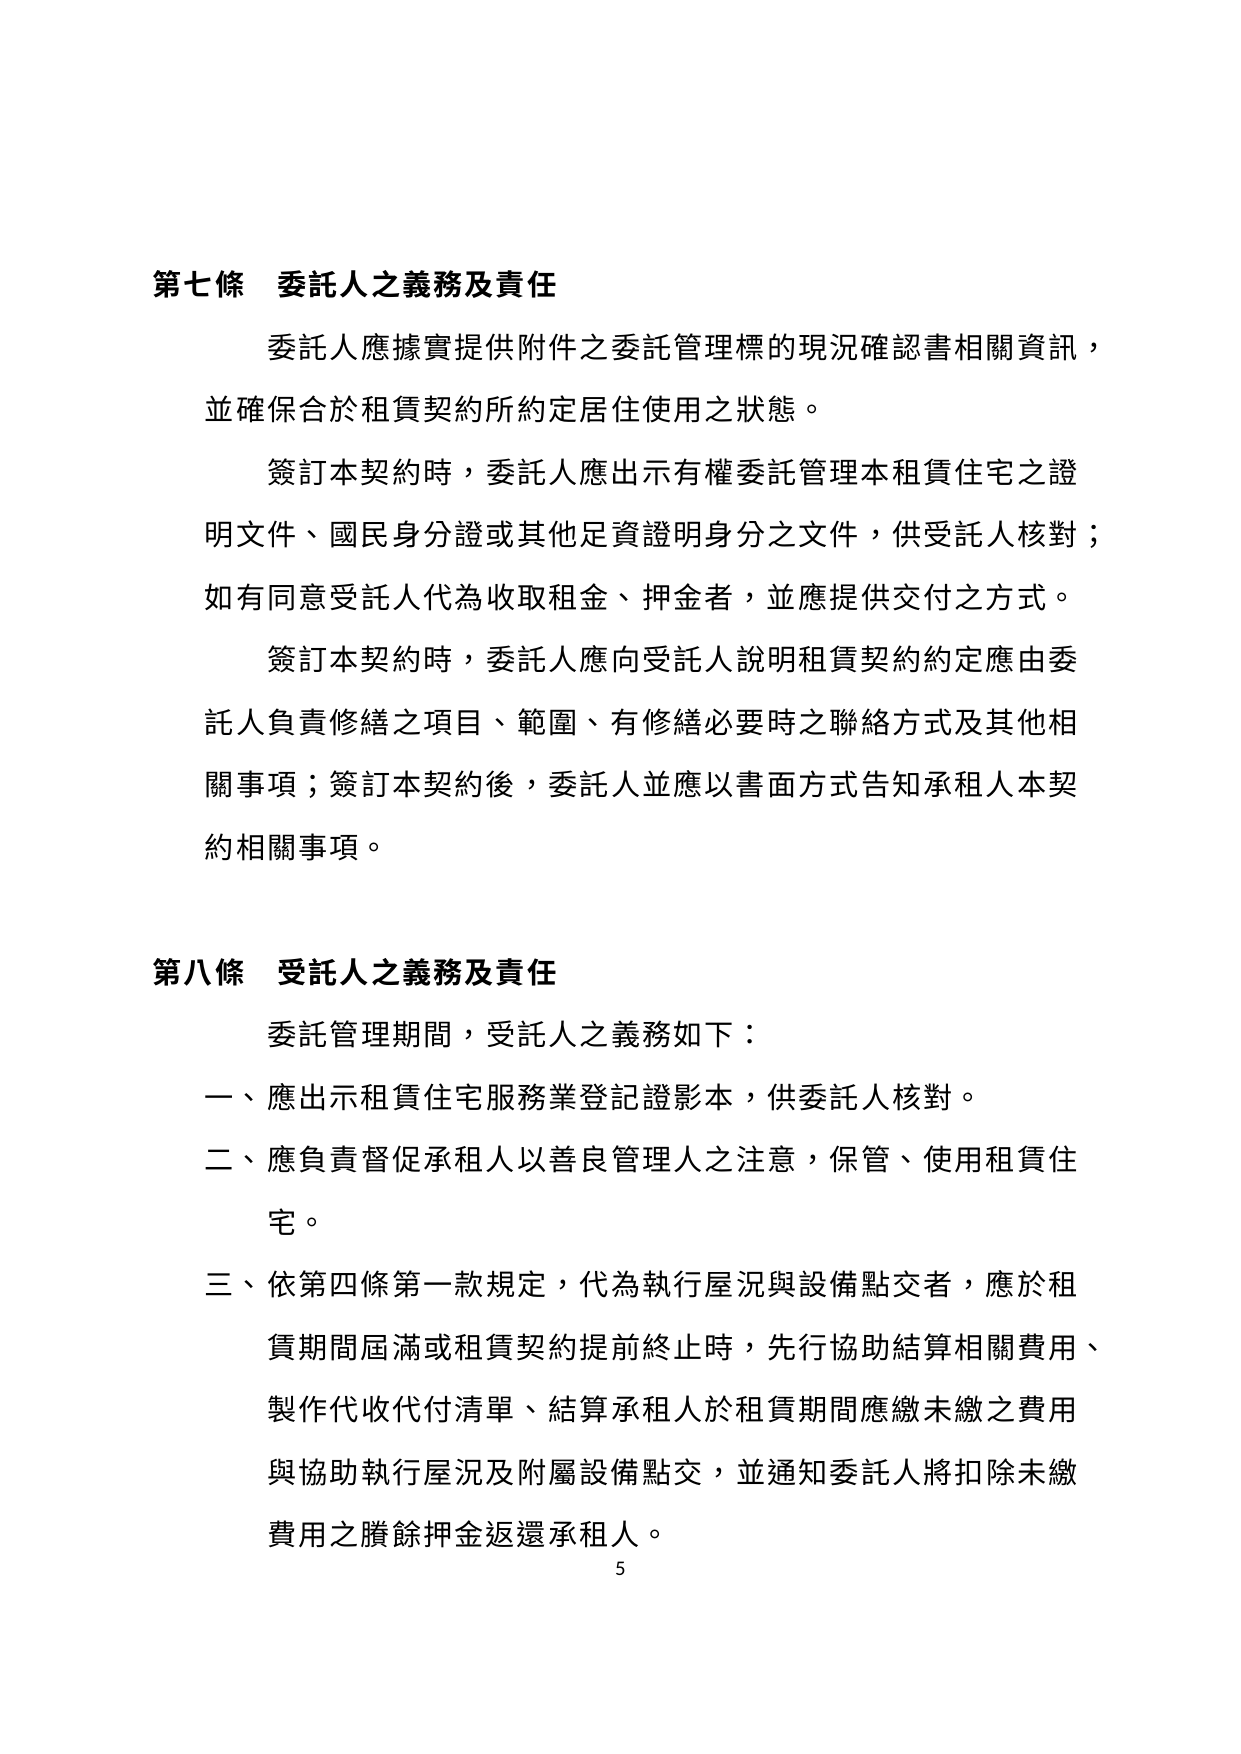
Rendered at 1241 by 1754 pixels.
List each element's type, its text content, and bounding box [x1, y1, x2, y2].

text 簽訂本契約時，委託人應出示有權委託管理本租賃住宅之證明文件、國民身分證或其他足資證明身分之文件，供受託人核對；如有同意受託人代為收取租金、押金者，並應提供交付之方式。 [201, 429, 1089, 616]
text 第七條 委託人之義務及責任 [151, 241, 1089, 304]
text 委託人應據實提供附件之委託管理標的現況確認書相關資訊，並確保合於租賃契約所約定居住使用之狀態。 [201, 304, 1089, 429]
text 三、依第四條第一款規定，代為執行屋況與設備點交者，應於租賃期間屆滿或租賃契約提前終止時，先行協助結算相關費用、製作代收代付清單、結算承租人於租賃期間應繳未繳之費用與協助執行屋況及附屬設備點交，並通知委託人將扣除未繳費用之賸餘押金返還承租人。 [201, 1241, 1089, 1554]
text 簽訂本契約時，委託人應向受託人說明租賃契約約定應由委託人負責修繕之項目、範圍、有修繕必要時之聯絡方式及其他相關事項；簽訂本契約後，委託人並應以書面方式告知承租人本契約相關事項。 [201, 616, 1089, 866]
text 委託管理期間，受託人之義務如下： [201, 991, 1089, 1054]
text 二、應負責督促承租人以善良管理人之注意，保管、使用租賃住宅。 [201, 1116, 1089, 1241]
text 一、應出示租賃住宅服務業登記證影本，供委託人核對。 [201, 1054, 1089, 1116]
text 第八條 受託人之義務及責任 [151, 929, 1089, 991]
